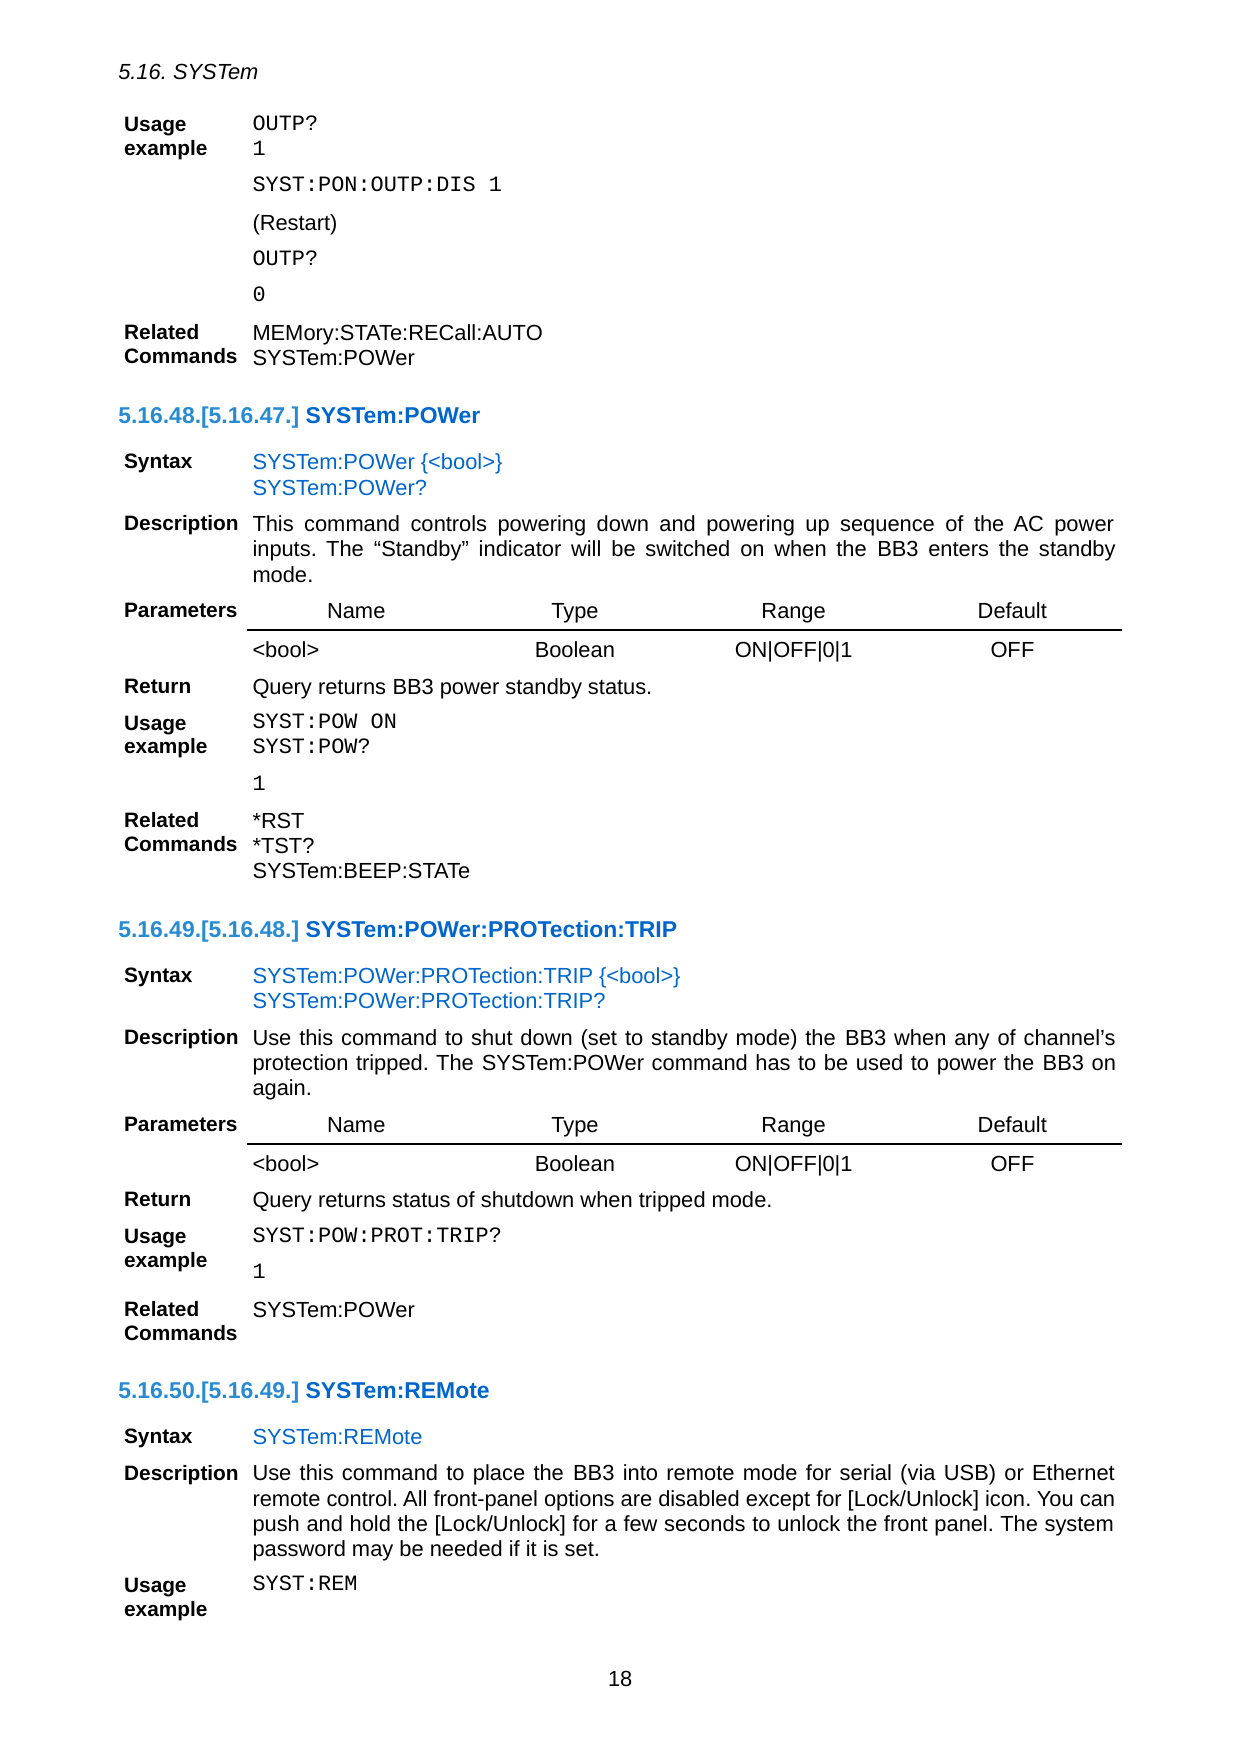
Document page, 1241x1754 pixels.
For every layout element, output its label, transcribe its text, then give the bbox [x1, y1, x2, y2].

table_cell Parameters [118, 593, 247, 668]
table_cell Return [118, 1181, 247, 1218]
subtitle SYSTem:POWer:PROTection:TRIP [118, 916, 1122, 942]
table_cell Use this command to shut down (set to standby mode) the BB3 when any of channel’s protection tripped. The SYSTem:POWer command has to be used to power the BB3 on again. [247, 1019, 1122, 1106]
table_cell Name [247, 1106, 465, 1143]
table_header SYSTem:POWer {<bool>} SYSTem:POWer? [247, 444, 1122, 505]
table_cell Usage example [118, 1218, 247, 1291]
table_cell Name [247, 593, 465, 629]
table_cell Related Commands [118, 314, 247, 376]
table_cell Type [465, 1106, 684, 1143]
table_cell Boolean [465, 631, 684, 668]
table_header Syntax [118, 1418, 247, 1454]
table_header Syntax [118, 444, 247, 505]
table_cell Related Commands [118, 802, 247, 889]
table_cell Usage example [118, 1567, 247, 1640]
table_cell *RST *TST? SYSTem:BEEP:STATe [247, 802, 1122, 889]
table_cell Usage example [118, 106, 247, 314]
table_cell OUTP? 1 SYST:PON:OUTP:DIS 1 (Restart) OUTP? 0 [247, 106, 1122, 314]
table_cell Related Commands [118, 1291, 247, 1350]
table_cell This command controls powering down and powering up sequence of the AC power inputs. The “Standby” indicator will be switched on when the BB3 enters the standby mode. [247, 505, 1122, 592]
table_cell SYST:POW:PROT:TRIP? 1 [247, 1218, 1122, 1291]
table_cell ON|OFF|0|1 [684, 631, 903, 668]
table_cell Description [118, 1019, 247, 1106]
subtitle SYSTem:POWer [118, 402, 1122, 429]
table_header SYSTem:REMote [247, 1418, 1122, 1454]
table_header SYSTem:POWer:PROTection:TRIP {<bool>} SYSTem:POWer:PROTection:TRIP? [247, 957, 1122, 1019]
table_cell ON|OFF|0|1 [684, 1145, 903, 1181]
table_cell Return [118, 668, 247, 704]
table_cell SYST:REM [247, 1567, 1122, 1640]
subtitle SYSTem:REMote [118, 1377, 1122, 1403]
table_cell OFF [903, 1145, 1122, 1181]
table_cell Description [118, 505, 247, 592]
table_cell Type [465, 593, 684, 629]
table_cell Query returns BB3 power standby status. [247, 668, 1122, 704]
table_cell Range [684, 593, 903, 629]
table_cell Query returns status of shutdown when tripped mode. [247, 1181, 1122, 1218]
table_cell Description [118, 1455, 247, 1567]
table_cell SYSTem:POWer [247, 1291, 1122, 1350]
table_cell Usage example [118, 705, 247, 802]
table_cell Range [684, 1106, 903, 1143]
table_cell Use this command to place the BB3 into remote mode for serial (via USB) or Ethernet remote control. All front-panel options are disabled except for [Lock/Unlock] icon. You can push and hold the [Lock/Unlock] for a few seconds to unlock the front panel. The system password may be needed if it is set. [247, 1455, 1122, 1567]
table_cell Parameters [118, 1106, 247, 1181]
table_cell Default [903, 1106, 1122, 1143]
table_cell OFF [903, 631, 1122, 668]
table_header Syntax [118, 957, 247, 1019]
table_cell <bool> [247, 1145, 465, 1181]
table_cell Boolean [465, 1145, 684, 1181]
table_cell Default [903, 593, 1122, 629]
table_cell <bool> [247, 631, 465, 668]
table_cell SYST:POW ON SYST:POW? 1 [247, 705, 1122, 802]
table_cell MEMory:STATe:RECall:AUTO SYSTem:POWer [247, 314, 1122, 376]
